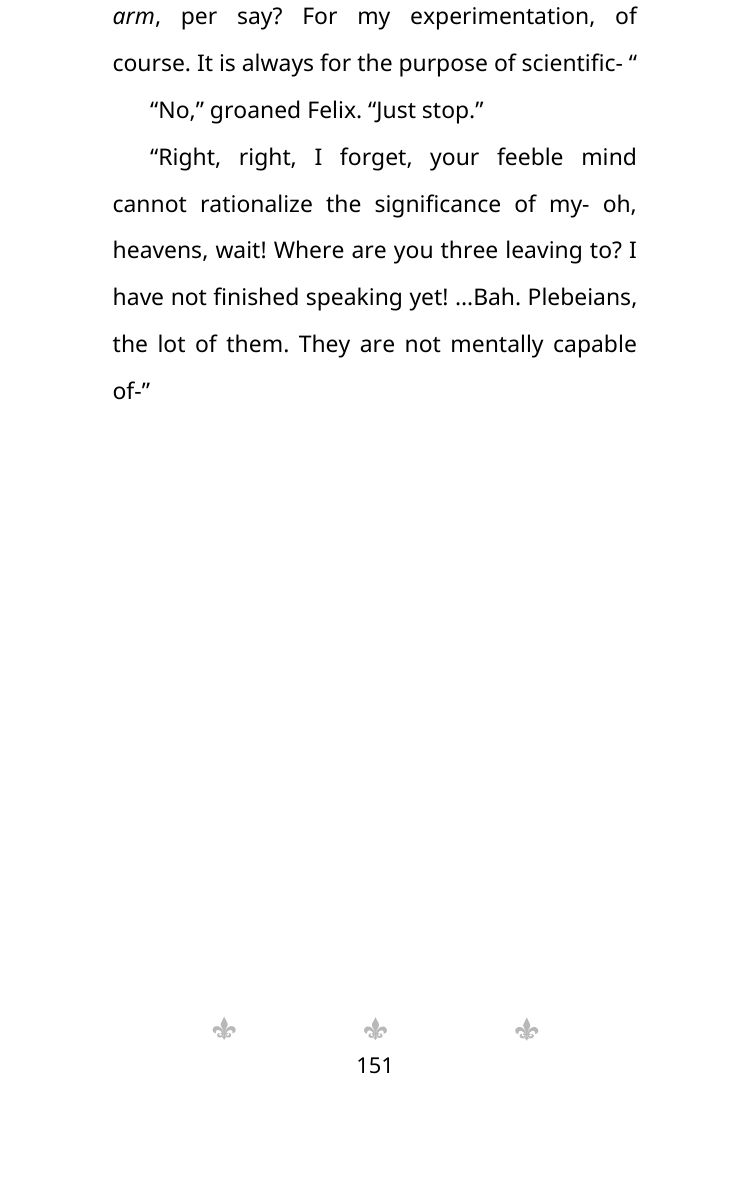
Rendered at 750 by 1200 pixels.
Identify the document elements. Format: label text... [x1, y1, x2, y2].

text arm, per say? For my experimentation, of course. It is always for the purpose of scientific- “ [112, 0, 637, 78]
text “No,” groaned Felix. “Just stop.” [112, 94, 637, 125]
text “Right, right, I forget, your feeble mind cannot rationalize the significance of my- oh, heavens, wait! Where are you three leaving to? I have not finished speaking yet! …Bah. Plebeians, the lot of them. They are not mentally capable of-” [112, 141, 637, 406]
